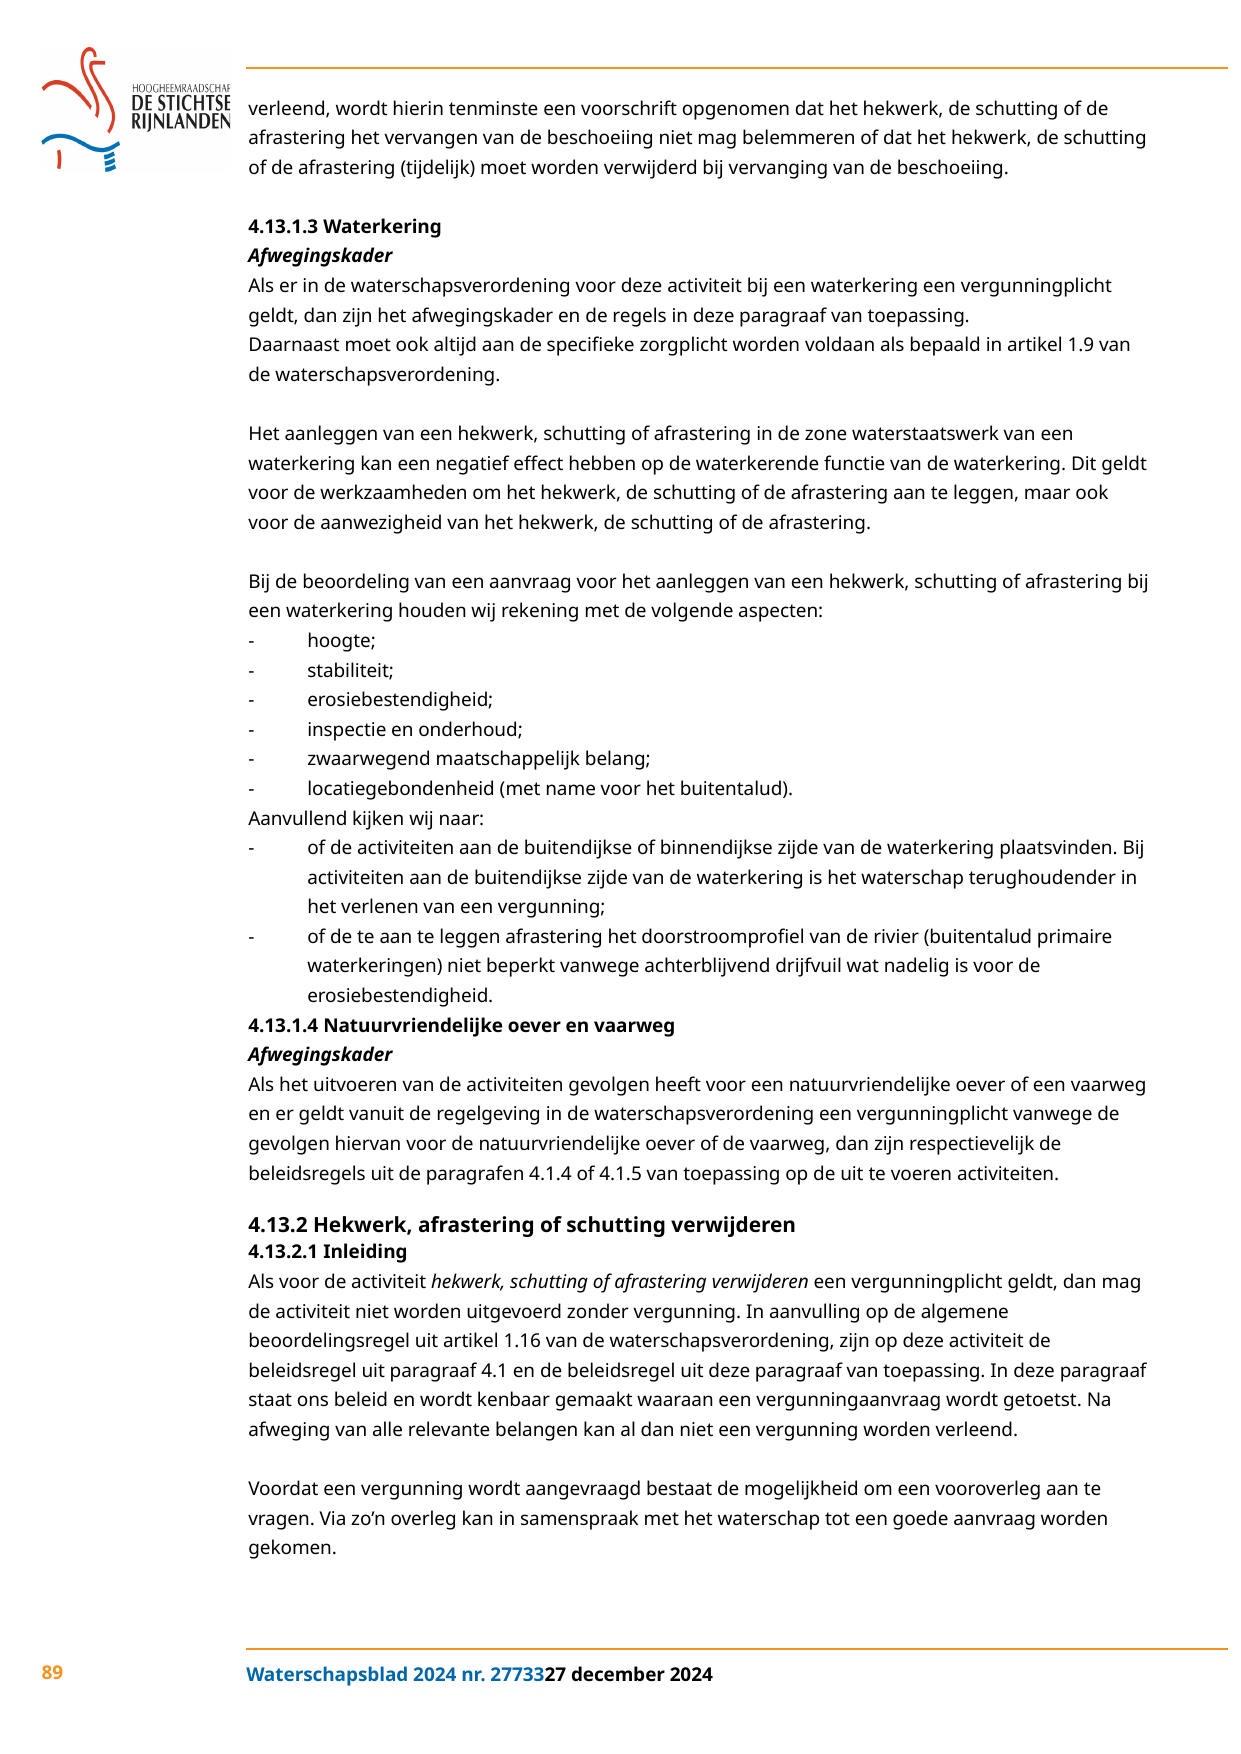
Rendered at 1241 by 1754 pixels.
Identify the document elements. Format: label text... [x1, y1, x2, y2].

text 4.13.2.1 Inleiding [248, 1239, 1152, 1264]
text 4.13.1.4 Natuurvriendelijke oever en vaarweg [248, 1012, 1152, 1038]
text 4.13.1.3 Waterkering [248, 213, 1152, 239]
text Als het uitvoeren van de activiteiten gevolgen heeft voor een natuurvriendelijke oever of een vaarweg en er geldt vanuit de regelgeving in de waterschapsverordening een vergunningplicht vanwege de gevolgen hiervan voor de natuurvriendelijke oever of de vaarweg, dan zijn respectievelijk de beleidsregels uit de paragrafen 4.1.4 of 4.1.5 van toepassing op de uit te voeren activiteiten. [248, 1071, 1152, 1186]
text Als er in de waterschapsverordening voor deze activiteit bij een waterkering een vergunningplicht geldt, dan zijn het afwegingskader en de regels in deze paragraaf van toepassing. [248, 272, 1152, 328]
list hoogte; [248, 627, 1152, 653]
text Als voor de activiteit hekwerk, schutting of afrastering verwijderen een vergunningplicht geldt, dan mag de activiteit niet worden uitgevoerd zonder vergunning. In aanvulling op de algemene beoordelingsregel uit artikel 1.16 van de waterschapsverordening, zijn op deze activiteit de beleidsregel uit paragraaf 4.1 en de beleidsregel uit deze paragraaf van toepassing. In deze paragraaf staat ons beleid en wordt kenbaar gemaakt waaraan een vergunningaanvraag wordt getoetst. Na afweging van alle relevante belangen kan al dan niet een vergunning worden verleend. [248, 1268, 1152, 1442]
text verleend, wordt hierin tenminste een voorschrift opgenomen dat het hekwerk, de schutting of de afrastering het vervangen van de beschoeiing niet mag belemmeren of dat het hekwerk, de schutting of de afrastering (tijdelijk) moet worden verwijderd bij vervanging van de beschoeiing. [248, 95, 1152, 180]
text Bij de beoordeling van een aanvraag voor het aanleggen van een hekwerk, schutting of afrastering bij een waterkering houden wij rekening met de volgende aspecten: [248, 568, 1152, 623]
list erosiebestendigheid; [248, 686, 1152, 712]
text Voordat een vergunning wordt aangevraagd bestaat de mogelijkheid om een vooroverleg aan te vragen. Via zo’n overleg kan in samenspraak met het waterschap tot een goede aanvraag worden gekomen. [248, 1475, 1152, 1560]
list of de activiteiten aan de buitendijkse of binnendijkse zijde van de waterkering plaatsvinden. Bij activiteiten aan de buitendijkse zijde van de waterkering is het waterschap terughoudender in het verlenen van een vergunning; [248, 834, 1152, 919]
text Daarnaast moet ook altijd aan de specifieke zorgplicht worden voldaan als bepaald in artikel 1.9 van de waterschapsverordening. [248, 331, 1152, 387]
list locatiegebondenheid (met name voor het buitentalud). [248, 775, 1152, 801]
text Afwegingskader [248, 243, 1152, 268]
text Aanvullend kijken wij naar: [248, 805, 1152, 831]
text Afwegingskader [248, 1041, 1152, 1067]
text 4.13.2 Hekwerk, afrastering of schutting verwijderen [248, 1210, 1152, 1239]
picture [41, 47, 231, 172]
list stabiliteit; [248, 657, 1152, 683]
list of de te aan te leggen afrastering het doorstroomprofiel van de rivier (buitentalud primaire waterkeringen) niet beperkt vanwege achterblijvend drijfvuil wat nadelig is voor de erosiebestendigheid. [248, 923, 1152, 1008]
list zwaarwegend maatschappelijk belang; [248, 746, 1152, 771]
text Het aanleggen van een hekwerk, schutting of afrastering in de zone waterstaatswerk van een waterkering kan een negatief effect hebben op de waterkerende functie van de waterkering. Dit geldt voor de werkzaamheden om het hekwerk, de schutting of de afrastering aan te leggen, maar ook voor de aanwezigheid van het hekwerk, de schutting of de afrastering. [248, 420, 1152, 535]
list inspectie en onderhoud; [248, 716, 1152, 742]
